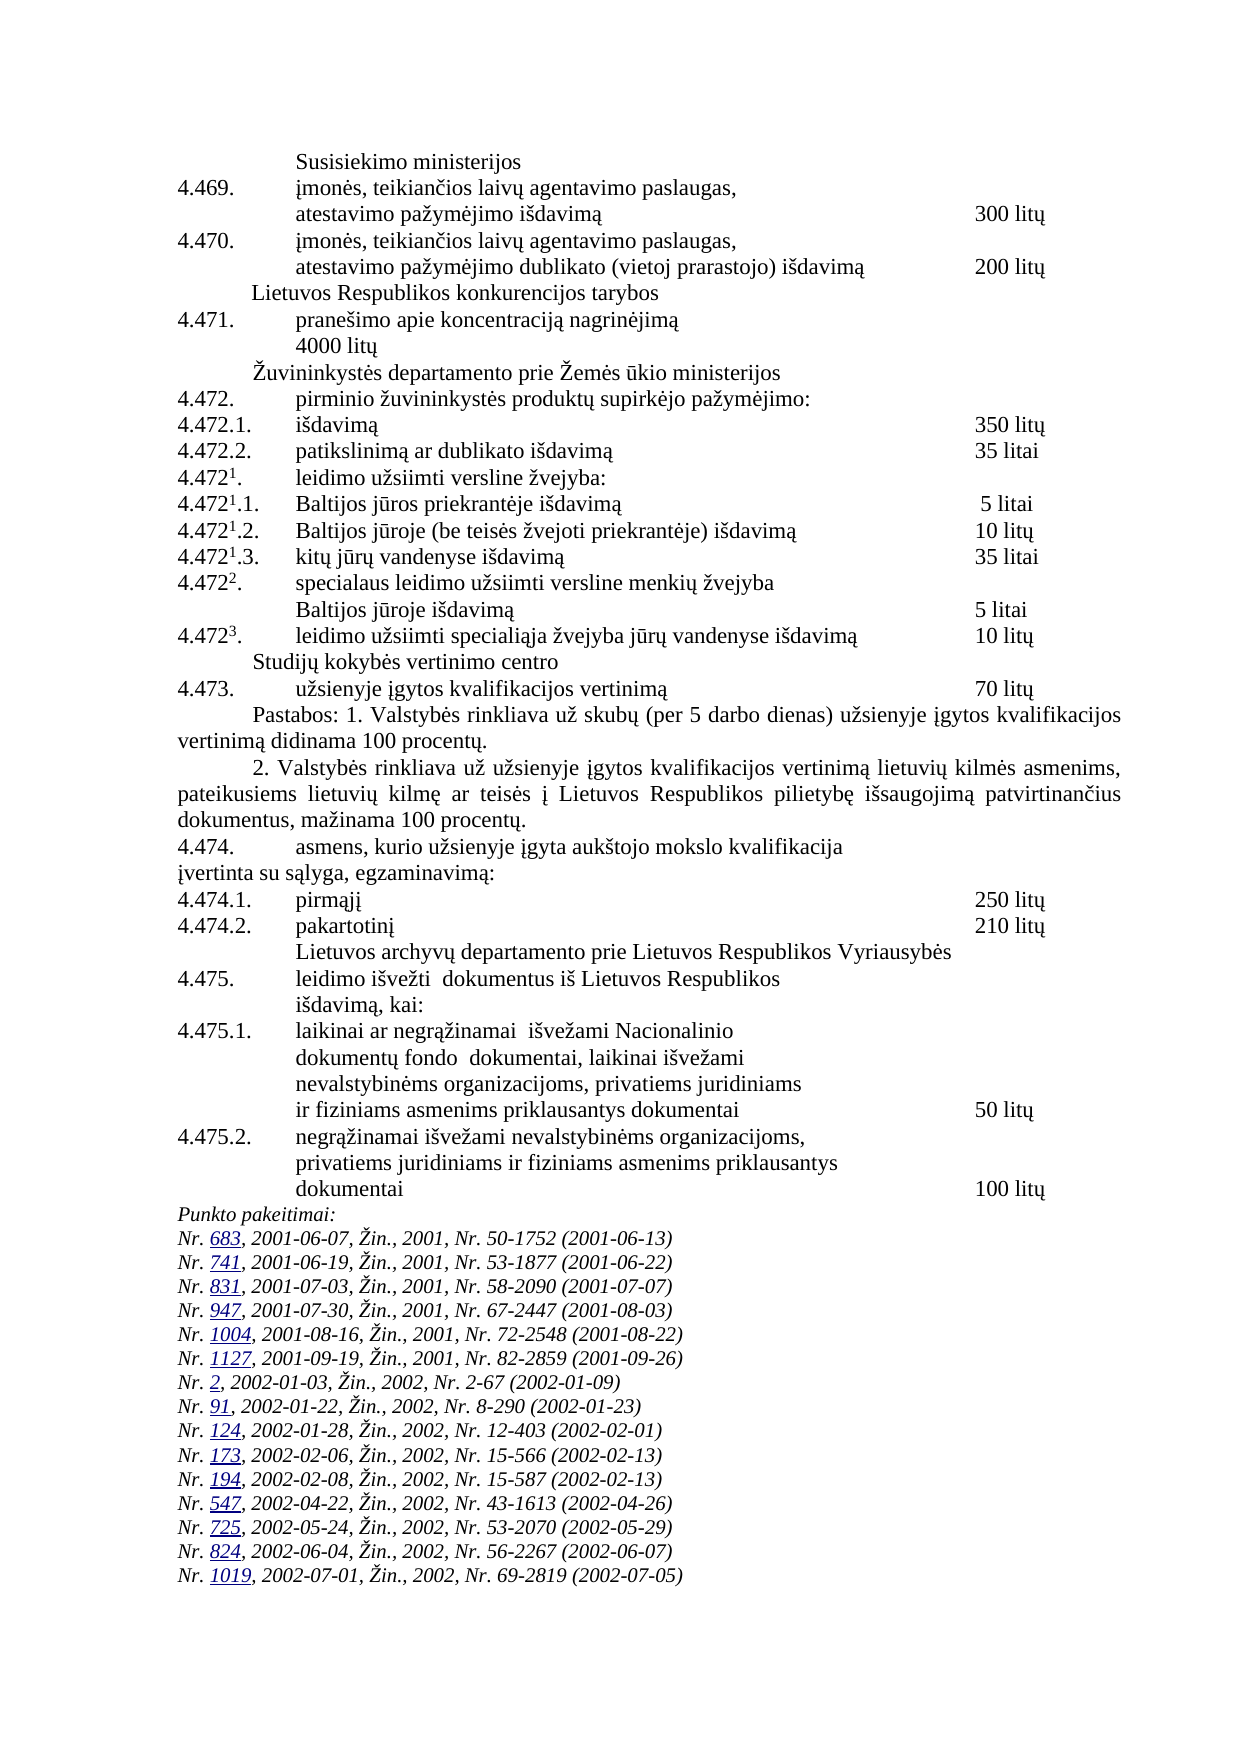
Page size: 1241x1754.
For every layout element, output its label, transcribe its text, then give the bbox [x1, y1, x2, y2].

text 4.469. įmonės, teikiančios laivų agentavimo paslaugas, [177, 174, 1122, 200]
text 4.472.1. išdavimą 350 litų [177, 411, 1122, 438]
text Nr. 824, 2002-06-04, Žin., 2002, Nr. 56-2267 (2002-06-07) [177, 1539, 1122, 1563]
text atestavimo pažymėjimo dublikato (vietoj prarastojo) išdavimą 200 litų [177, 253, 1122, 279]
text 4.474.1. pirmąjį 250 litų [177, 886, 1122, 912]
text 4.4721. leidimo užsiimti versline žvejyba: [177, 464, 1122, 490]
text atestavimo pažymėjimo išdavimą 300 litų [177, 200, 1122, 227]
text 4.473. užsienyje įgytos kvalifikacijos vertinimą 70 litų [177, 675, 1122, 701]
text Nr. 725, 2002-05-24, Žin., 2002, Nr. 53-2070 (2002-05-29) [177, 1515, 1122, 1539]
text ir fiziniams asmenims priklausantys dokumentai 50 litų [177, 1096, 1122, 1123]
text Nr. 1004, 2001-08-16, Žin., 2001, Nr. 72-2548 (2001-08-22) [177, 1322, 1122, 1346]
text Nr. 683, 2001-06-07, Žin., 2001, Nr. 50-1752 (2001-06-13) [177, 1226, 1122, 1250]
text Lietuvos Respublikos konkurencijos tarybos [177, 279, 945, 306]
text 4.4721.2. Baltijos jūroje (be teisės žvejoti priekrantėje) išdavimą 10 litų [177, 517, 1122, 543]
text dokumentai 100 litų [177, 1176, 1122, 1202]
text Pastabos: 1. Valstybės rinkliava už skubų (per 5 darbo dienas) užsienyje įgytos kvalifikacijos vertinimą didinama 100 procentų. [177, 701, 1122, 754]
text 4.475.1. laikinai ar negrąžinamai išvežami Nacionalinio [177, 1017, 1122, 1044]
text dokumentų fondo dokumentai, laikinai išvežami [177, 1044, 1122, 1070]
text Punkto pakeitimai: [177, 1202, 1122, 1226]
text Nr. 1127, 2001-09-19, Žin., 2001, Nr. 82-2859 (2001-09-26) [177, 1346, 1122, 1370]
text 4.471. pranešimo apie koncentraciją nagrinėjimą 4000 litų [177, 306, 945, 358]
text 4.472.2. patikslinimą ar dublikato išdavimą 35 litai [177, 438, 1122, 464]
text Nr. 947, 2001-07-30, Žin., 2001, Nr. 67-2447 (2001-08-03) [177, 1298, 1122, 1322]
text 4.472. pirminio žuvininkystės produktų supirkėjo pažymėjimo: [177, 385, 1122, 411]
text 4.474. asmens, kurio užsienyje įgyta aukštojo mokslo kvalifikacija [177, 833, 1122, 859]
text 2. Valstybės rinkliava už užsienyje įgytos kvalifikacijos vertinimą lietuvių kilmės asmenims, pateikusiems lietuvių kilmę ar teisės į Lietuvos Respublikos pilietybę išsaugojimą patvirtinančius dokumentus, mažinama 100 procentų. [177, 754, 1122, 833]
text 4.4722. specialaus leidimo užsiimti versline menkių žvejyba [177, 569, 1122, 596]
text Žuvininkystės departamento prie Žemės ūkio ministerijos [177, 358, 1122, 385]
text Nr. 2, 2002-01-03, Žin., 2002, Nr. 2-67 (2002-01-09) [177, 1370, 1122, 1394]
text Nr. 547, 2002-04-22, Žin., 2002, Nr. 43-1613 (2002-04-26) [177, 1491, 1122, 1515]
text Baltijos jūroje išdavimą 5 litai [177, 596, 1122, 622]
text 4.475. leidimo išvežti dokumentus iš Lietuvos Respublikos [177, 965, 1122, 991]
text 4.470. įmonės, teikiančios laivų agentavimo paslaugas, [177, 227, 1122, 253]
text įvertinta su sąlyga, egzaminavimą: [177, 859, 1122, 886]
text Lietuvos archyvų departamento prie Lietuvos Respublikos Vyriausybės [177, 938, 1122, 965]
text Nr. 194, 2002-02-08, Žin., 2002, Nr. 15-587 (2002-02-13) [177, 1467, 1122, 1491]
text Nr. 173, 2002-02-06, Žin., 2002, Nr. 15-566 (2002-02-13) [177, 1442, 1122, 1467]
text Studijų kokybės vertinimo centro [177, 648, 1122, 675]
text nevalstybinėms organizacijoms, privatiems juridiniams [177, 1070, 1122, 1096]
text išdavimą, kai: [177, 991, 1122, 1017]
text 4.474.2. pakartotinį 210 litų [177, 912, 1122, 938]
text Nr. 831, 2001-07-03, Žin., 2001, Nr. 58-2090 (2001-07-07) [177, 1274, 1122, 1298]
text Nr. 91, 2002-01-22, Žin., 2002, Nr. 8-290 (2002-01-23) [177, 1394, 1122, 1418]
text Nr. 1019, 2002-07-01, Žin., 2002, Nr. 69-2819 (2002-07-05) [177, 1563, 1122, 1587]
text privatiems juridiniams ir fiziniams asmenims priklausantys [177, 1149, 1122, 1176]
text Nr. 124, 2002-01-28, Žin., 2002, Nr. 12-403 (2002-02-01) [177, 1418, 1122, 1442]
text Nr. 741, 2001-06-19, Žin., 2001, Nr. 53-1877 (2001-06-22) [177, 1250, 1122, 1274]
text 4.4721.3. kitų jūrų vandenyse išdavimą 35 litai [177, 543, 1122, 569]
text 4.4723. leidimo užsiimti specialiąja žvejyba jūrų vandenyse išdavimą 10 litų [177, 622, 1122, 648]
text 4.4721.1. Baltijos jūros priekrantėje išdavimą 5 litai [177, 490, 1122, 517]
text 4.475.2. negrąžinamai išvežami nevalstybinėms organizacijoms, [177, 1123, 1122, 1149]
text Susisiekimo ministerijos [177, 148, 1122, 174]
